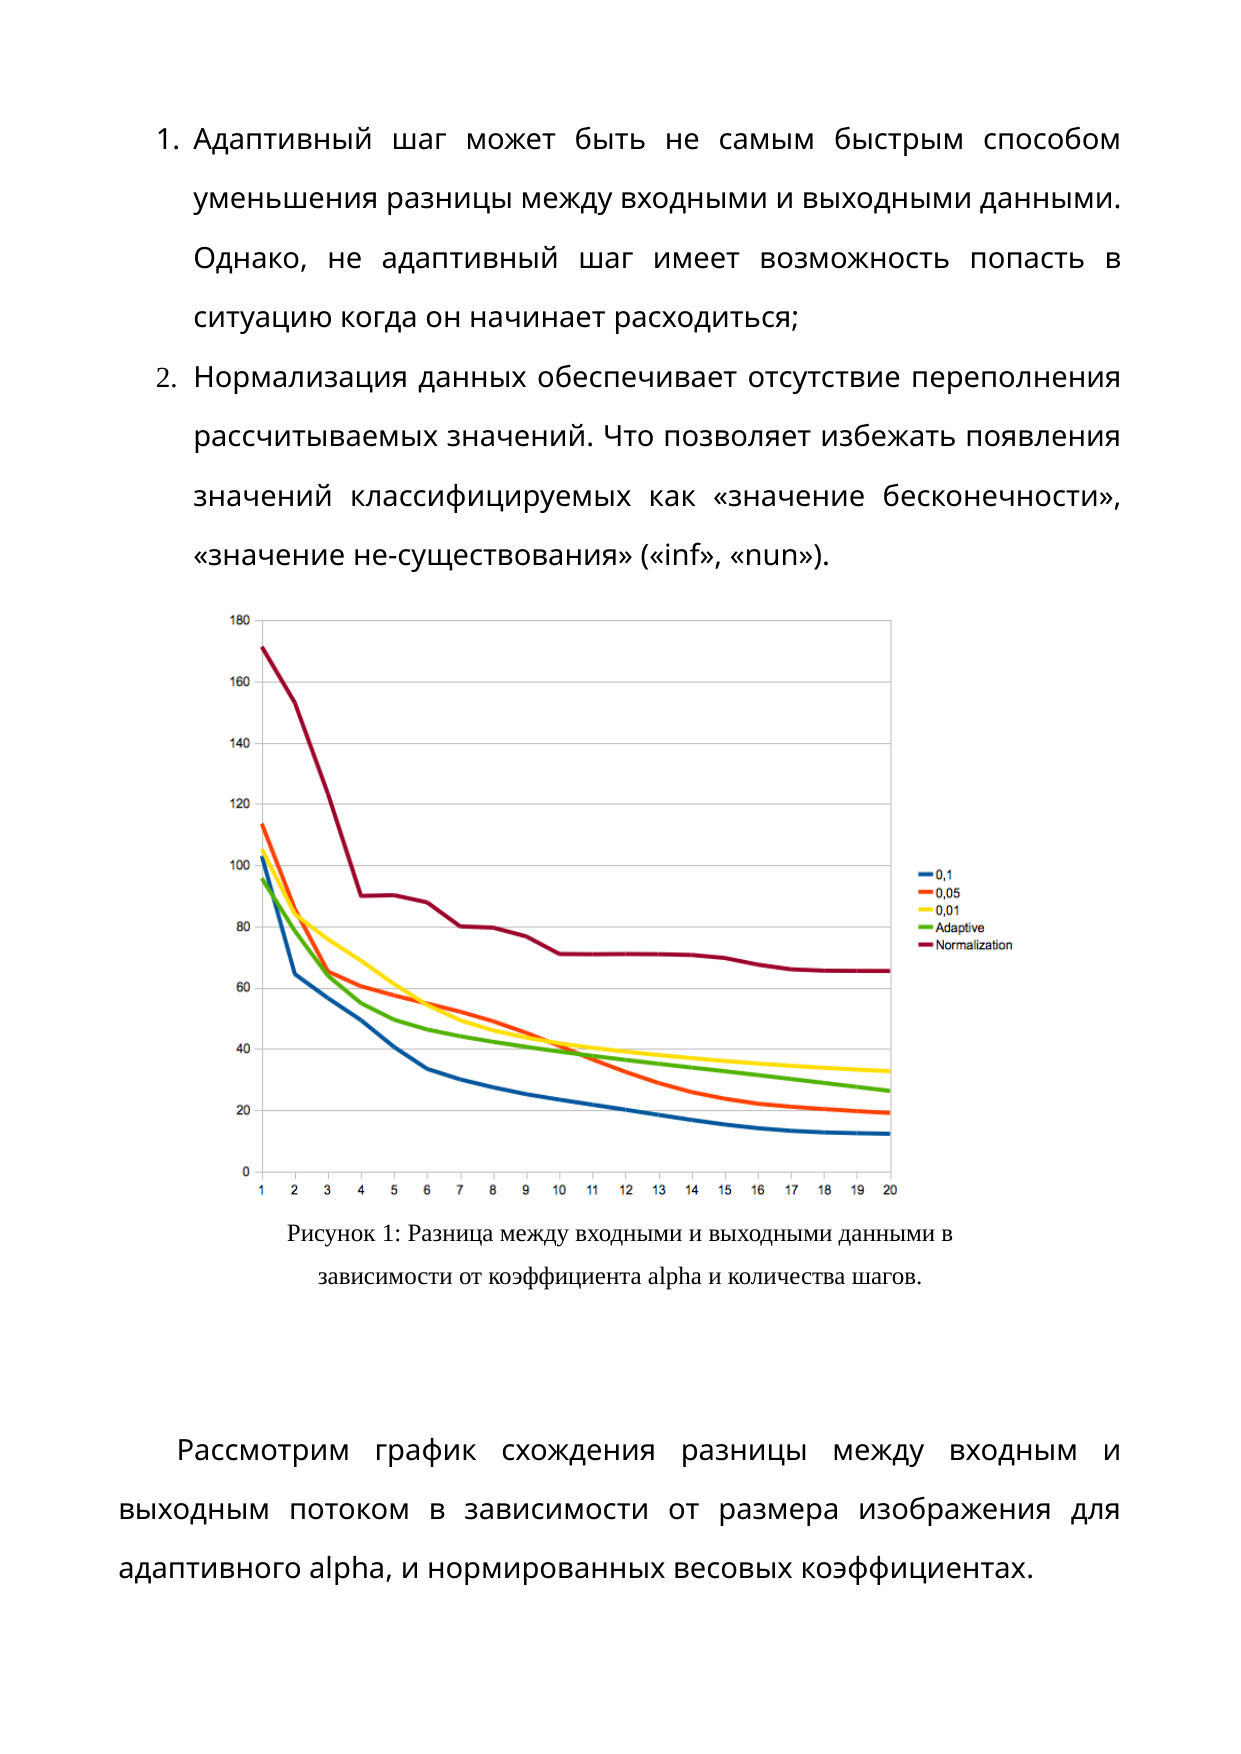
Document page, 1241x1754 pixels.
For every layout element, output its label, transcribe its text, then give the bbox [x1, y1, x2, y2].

text Рисунок 1: Разница между входными и выходными данными в зависимости от коэффициента alpha и количества шагов. [222, 1204, 1018, 1290]
picture [222, 606, 1019, 1204]
list Нормализация данных обеспечивает отсутствие переполнения рассчитываемых значений. Что позволяет избежать появления значений классифицируемых как «значение бесконечности», «значение не-существования» («inf», «nun»). [156, 356, 1122, 574]
list Адаптивный шаг может быть не самым быстрым способом уменьшения разницы между входными и выходными данными. Однако, не адаптивный шаг имеет возможность попасть в ситуацию когда он начинает расходиться; [156, 118, 1122, 336]
text Рассмотрим график схождения разницы между входным и выходным потоком в зависимости от размера изображения для адаптивного alpha, и нормированных весовых коэффициентах. [118, 1429, 1122, 1587]
